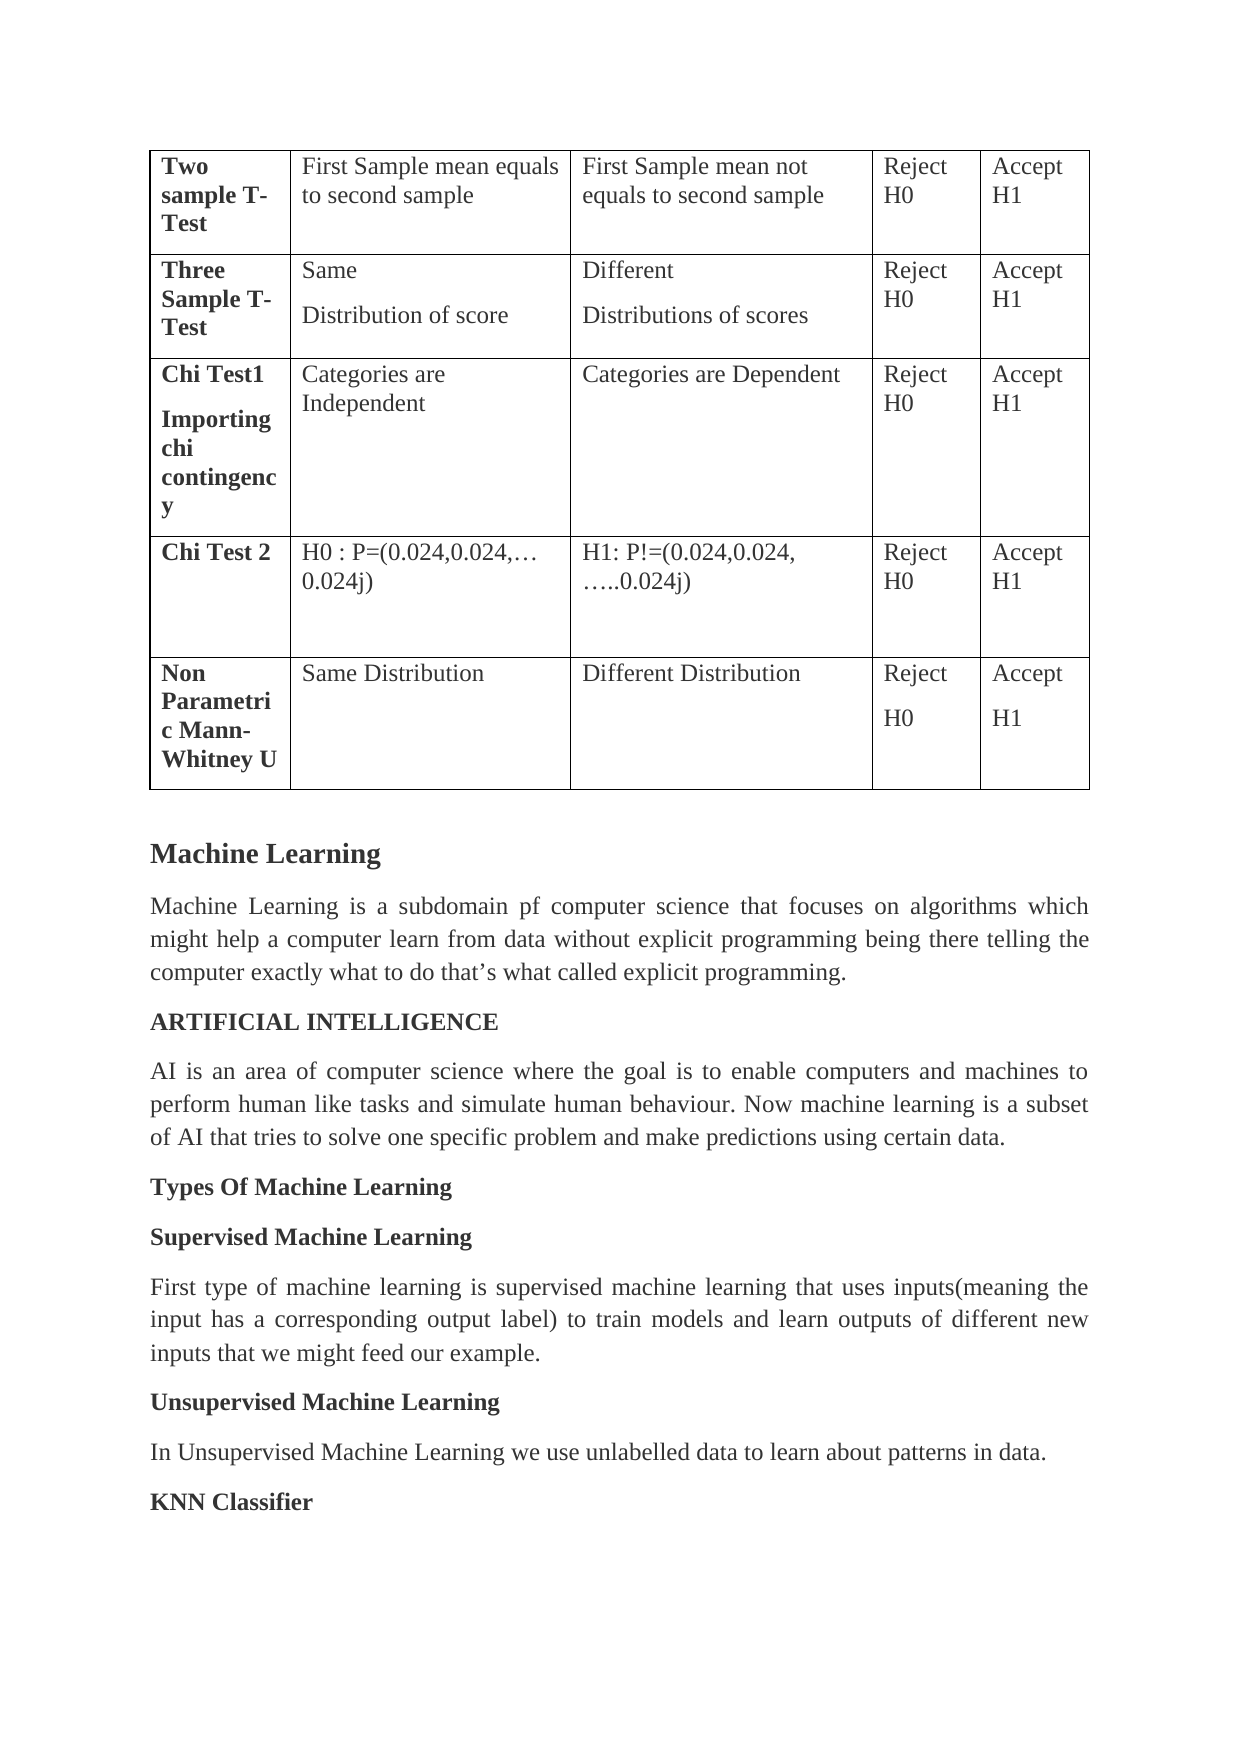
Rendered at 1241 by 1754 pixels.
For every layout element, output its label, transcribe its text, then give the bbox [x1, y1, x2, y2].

text Unsupervised Machine Learning [150, 1387, 1090, 1416]
text Types Of Machine Learning [150, 1172, 1090, 1201]
text KNN Classifier [150, 1487, 1090, 1515]
table_cell Different Distribution [571, 658, 872, 789]
table_cell H0 : P=(0.024,0.024,…0.024j) [291, 537, 570, 657]
table_cell First Sample mean not equals to second sample [571, 151, 872, 254]
text In Unsupervised Machine Learning we use unlabelled data to learn about patterns in data. [150, 1437, 1090, 1466]
table_cell Reject H0 [873, 255, 980, 358]
table_cell Reject H0 [873, 359, 980, 536]
text ARTIFICIAL INTELLIGENCE [150, 1007, 1090, 1036]
text Machine Learning is a subdomain pf computer science that focuses on algorithms which might help a computer learn from data without explicit programming being there telling the computer exactly what to do that’s what called explicit programming. [150, 891, 1090, 986]
text Machine Learning [150, 836, 1090, 869]
table_cell Different Distributions of scores [571, 255, 872, 358]
table_cell H1: P!=(0.024,0.024,…..0.024j) [571, 537, 872, 657]
text Supervised Machine Learning [150, 1222, 1090, 1251]
table_cell Accept H1 [981, 658, 1089, 789]
table_cell Reject H0 [873, 537, 980, 657]
text AI is an area of computer science where the goal is to enable computers and machines to perform human like tasks and simulate human behaviour. Now machine learning is a subset of AI that tries to solve one specific problem and make predictions using certain data. [150, 1056, 1090, 1151]
table_cell Same Distribution [291, 658, 570, 789]
table_cell Two sample T-Test [151, 151, 290, 254]
table_cell Same Distribution of score [291, 255, 570, 358]
table_cell Non Parametric Mann-Whitney U [151, 658, 290, 789]
table_cell Reject H0 [873, 658, 980, 789]
table_cell Accept H1 [981, 151, 1089, 254]
table_cell First Sample mean equals to second sample [291, 151, 570, 254]
table_cell Chi Test 2 [151, 537, 290, 657]
table_cell Accept H1 [981, 359, 1089, 536]
table_cell Categories are Independent [291, 359, 570, 536]
table_cell Accept H1 [981, 255, 1089, 358]
table_cell Categories are Dependent [571, 359, 872, 536]
text First type of machine learning is supervised machine learning that uses inputs(meaning the input has a corresponding output label) to train models and learn outputs of different new inputs that we might feed our example. [150, 1272, 1090, 1366]
table_cell Three Sample T- Test [151, 255, 290, 358]
table_cell Accept H1 [981, 537, 1089, 657]
table_cell Chi Test1 Importing chi contingency [151, 359, 290, 536]
table_cell Reject H0 [873, 151, 980, 254]
